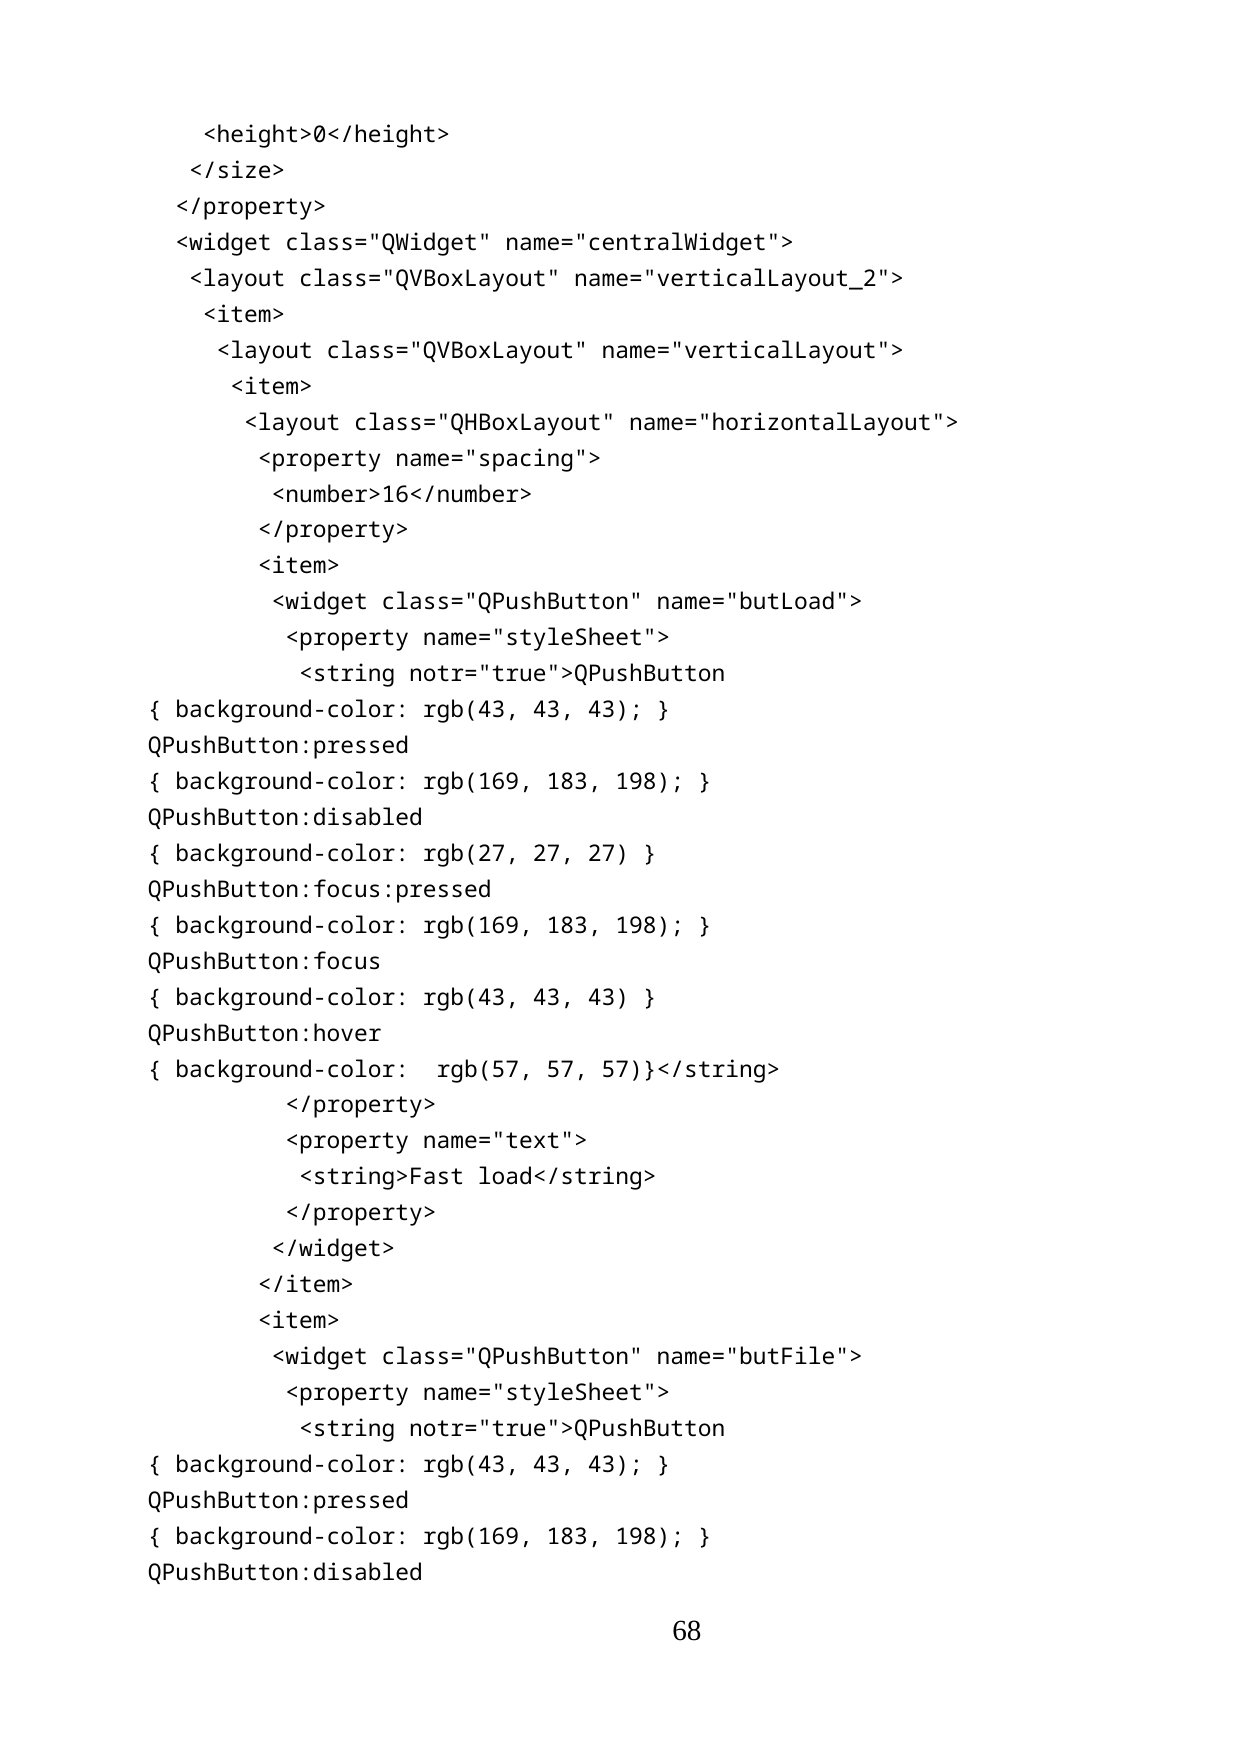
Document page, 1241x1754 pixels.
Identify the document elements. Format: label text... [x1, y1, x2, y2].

text <layout class="QVBoxLayout" name="verticalLayout"> [148, 334, 1152, 365]
text </size> [148, 154, 1152, 185]
text <property name="styleSheet"> [148, 621, 1152, 652]
text { background-color: rgb(169, 183, 198); } [148, 1520, 1152, 1551]
text { background-color: rgb(43, 43, 43); } [148, 693, 1152, 724]
text { background-color: rgb(57, 57, 57)}</string> [148, 1052, 1152, 1084]
text </property> [148, 513, 1152, 545]
text QPushButton:pressed [148, 1484, 1152, 1515]
text <height>0</height> [148, 118, 1152, 149]
text QPushButton:focus [148, 945, 1152, 976]
text { background-color: rgb(169, 183, 198); } [148, 765, 1152, 796]
text QPushButton:focus:pressed [148, 873, 1152, 904]
text <string notr="true">QPushButton [148, 657, 1152, 688]
text <layout class="QHBoxLayout" name="horizontalLayout"> [148, 406, 1152, 437]
text { background-color: rgb(43, 43, 43) } [148, 981, 1152, 1012]
text <widget class="QPushButton" name="butLoad"> [148, 585, 1152, 617]
text </property> [148, 190, 1152, 221]
text </item> [148, 1268, 1152, 1299]
text <item> [148, 298, 1152, 329]
text <string notr="true">QPushButton [148, 1412, 1152, 1443]
text QPushButton:disabled [148, 1556, 1152, 1587]
text <item> [148, 370, 1152, 401]
text <item> [148, 1304, 1152, 1335]
text QPushButton:hover [148, 1017, 1152, 1048]
text <widget class="QPushButton" name="butFile"> [148, 1340, 1152, 1371]
text <number>16</number> [148, 477, 1152, 509]
text <property name="text"> [148, 1124, 1152, 1156]
text <string>Fast load</string> [148, 1160, 1152, 1192]
text QPushButton:disabled [148, 801, 1152, 832]
text <widget class="QWidget" name="centralWidget"> [148, 226, 1152, 257]
text { background-color: rgb(169, 183, 198); } [148, 909, 1152, 940]
text </widget> [148, 1232, 1152, 1263]
text { background-color: rgb(27, 27, 27) } [148, 837, 1152, 868]
text </property> [148, 1088, 1152, 1120]
text <property name="styleSheet"> [148, 1376, 1152, 1407]
text QPushButton:pressed [148, 729, 1152, 760]
text <item> [148, 549, 1152, 581]
text <layout class="QVBoxLayout" name="verticalLayout_2"> [148, 262, 1152, 293]
text <property name="spacing"> [148, 442, 1152, 473]
text { background-color: rgb(43, 43, 43); } [148, 1448, 1152, 1479]
text </property> [148, 1196, 1152, 1227]
